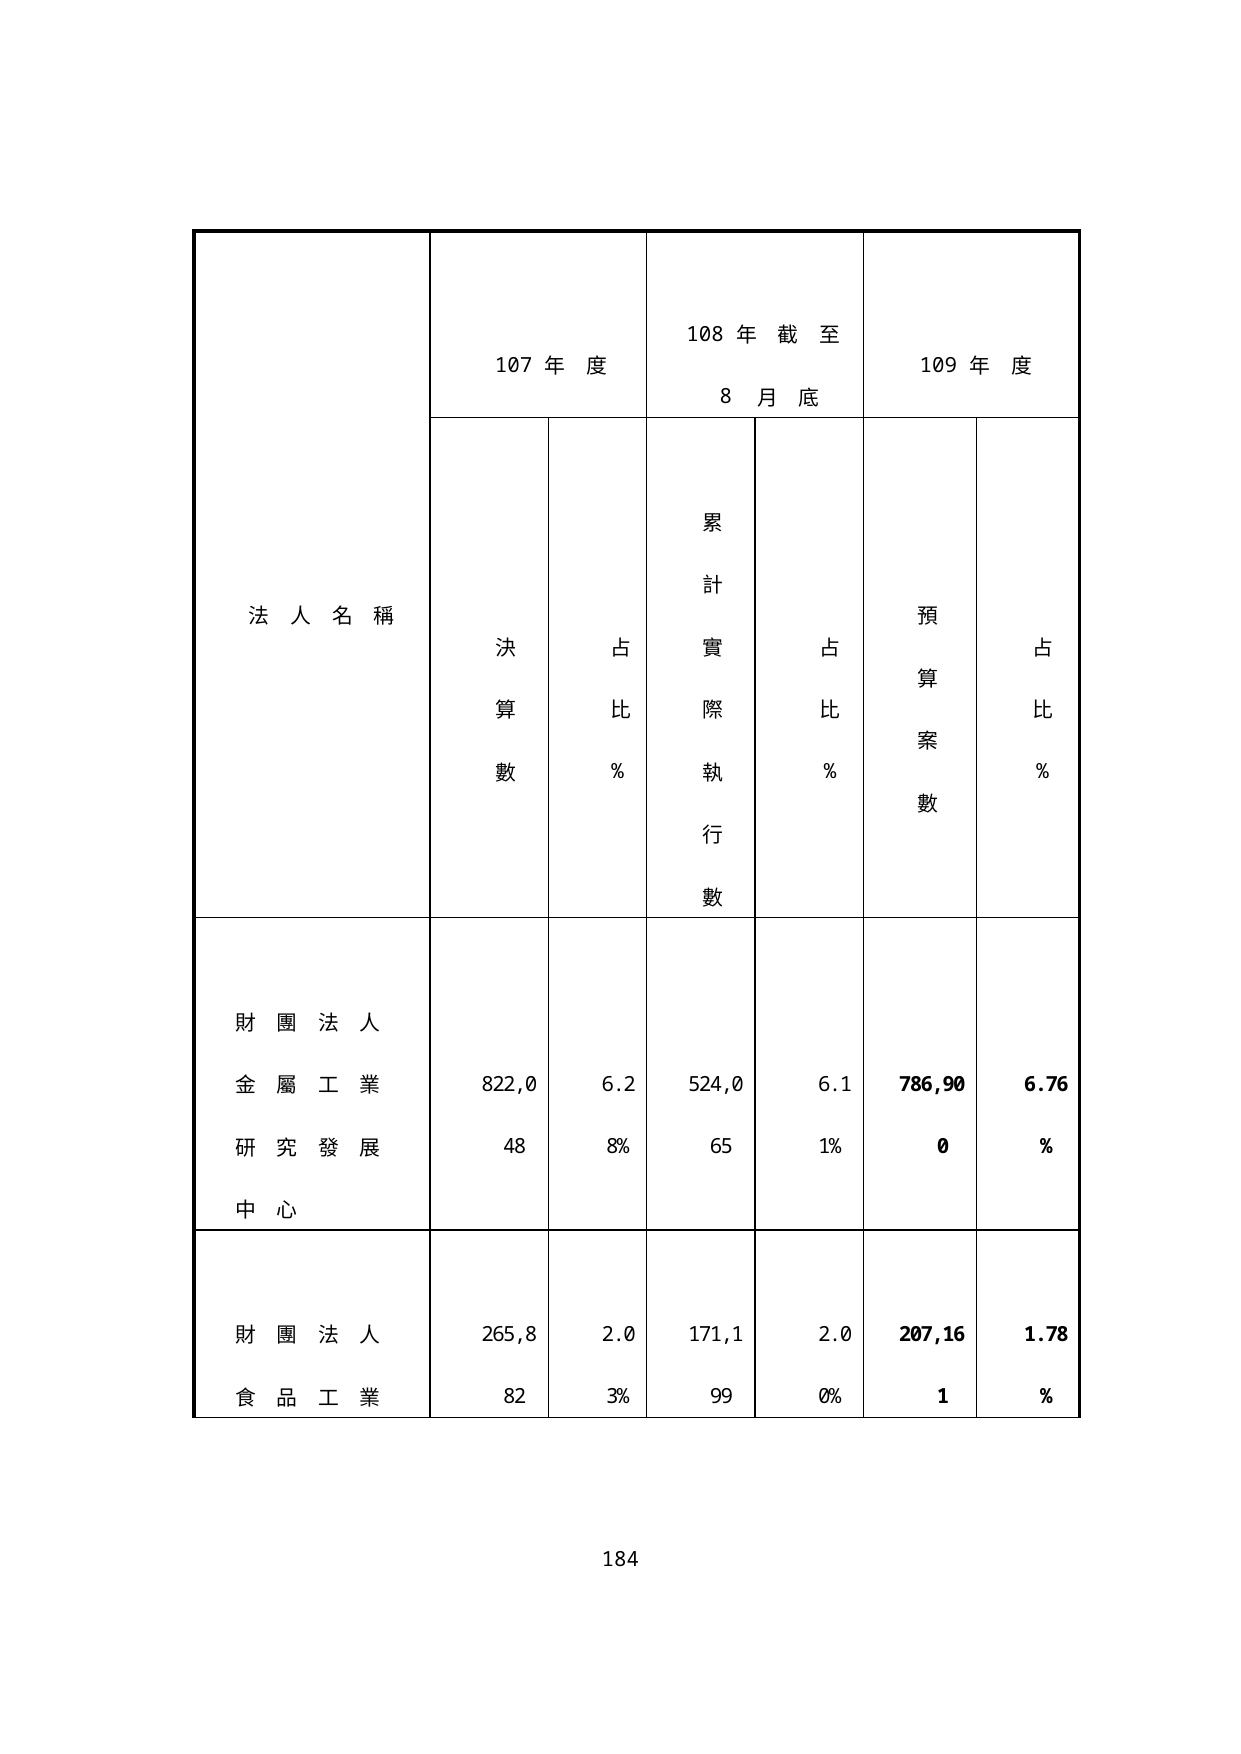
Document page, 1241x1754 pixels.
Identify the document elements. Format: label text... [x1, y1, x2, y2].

table_header 法人名稱 [196, 233, 429, 917]
table_cell 171,199 [647, 1231, 754, 1417]
table_cell 占比% [756, 418, 863, 917]
table_cell 預算案數 [864, 418, 976, 917]
table_cell 財團法人食品工業 [196, 1231, 429, 1417]
table_cell 2.00% [756, 1231, 863, 1417]
table_cell 6.28% [549, 918, 646, 1229]
table_cell 6.11% [756, 918, 863, 1229]
table_cell 財團法人金屬工業研究發展中心 [196, 918, 429, 1229]
table_cell 207,161 [864, 1231, 976, 1417]
table_cell 占比% [977, 418, 1078, 917]
table_cell 6.76% [977, 918, 1078, 1229]
table_header 109年度 [864, 233, 1078, 417]
table_header 108年截至8月底 [647, 233, 863, 417]
table_cell 265,882 [431, 1231, 548, 1417]
table_cell 822,048 [431, 918, 548, 1229]
table_cell 786,900 [864, 918, 976, 1229]
table_cell 524,065 [647, 918, 754, 1229]
table_header 107年度 [431, 233, 646, 417]
table_cell 累計實際 執行數 [647, 418, 754, 917]
table_cell 2.03% [549, 1231, 646, 1417]
table_cell 決算數 [431, 418, 548, 917]
table_cell 1.78% [977, 1231, 1078, 1417]
table_cell 占比% [549, 418, 646, 917]
